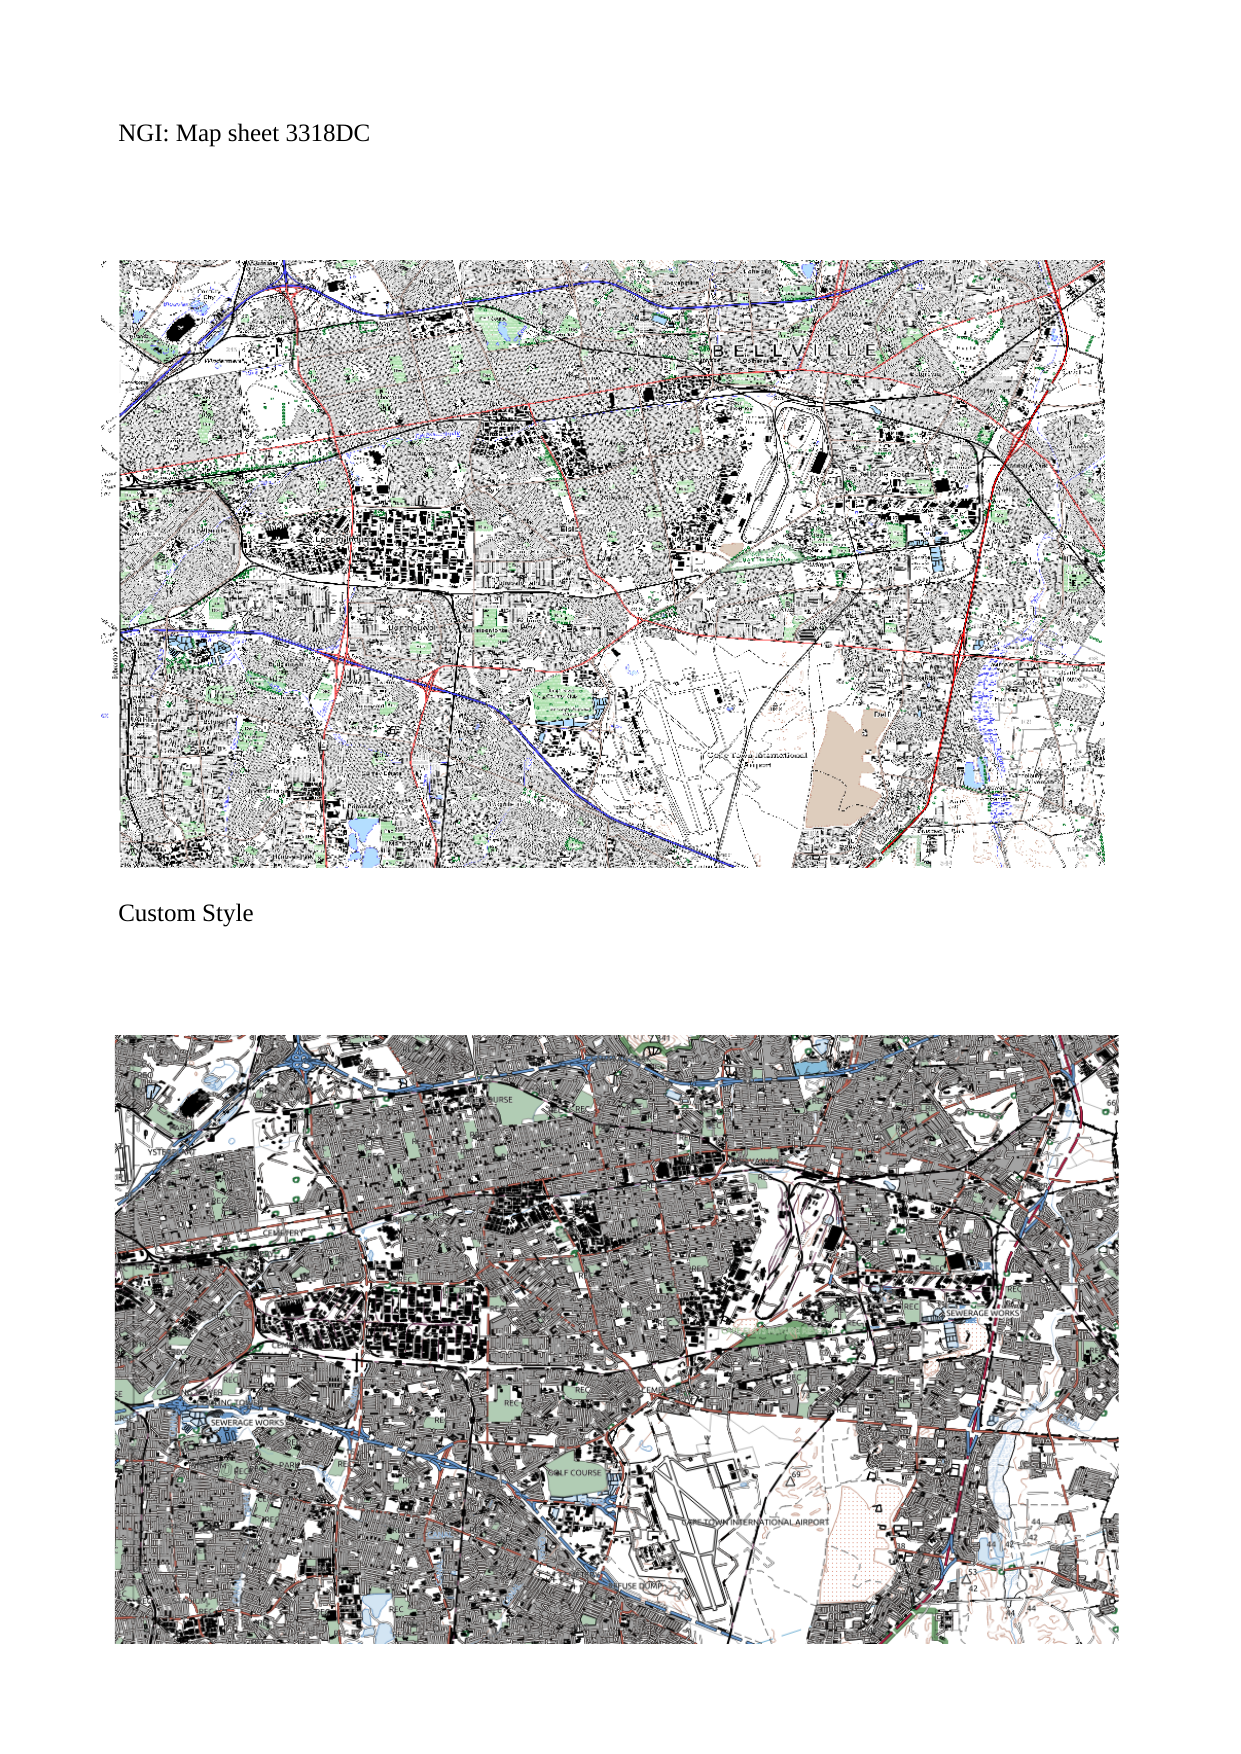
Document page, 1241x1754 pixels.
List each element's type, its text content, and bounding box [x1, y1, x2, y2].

text Custom Style [118, 898, 1122, 927]
picture [101, 260, 1105, 869]
text NGI: Map sheet 3318DC [118, 118, 1122, 147]
picture [114, 1035, 1119, 1644]
